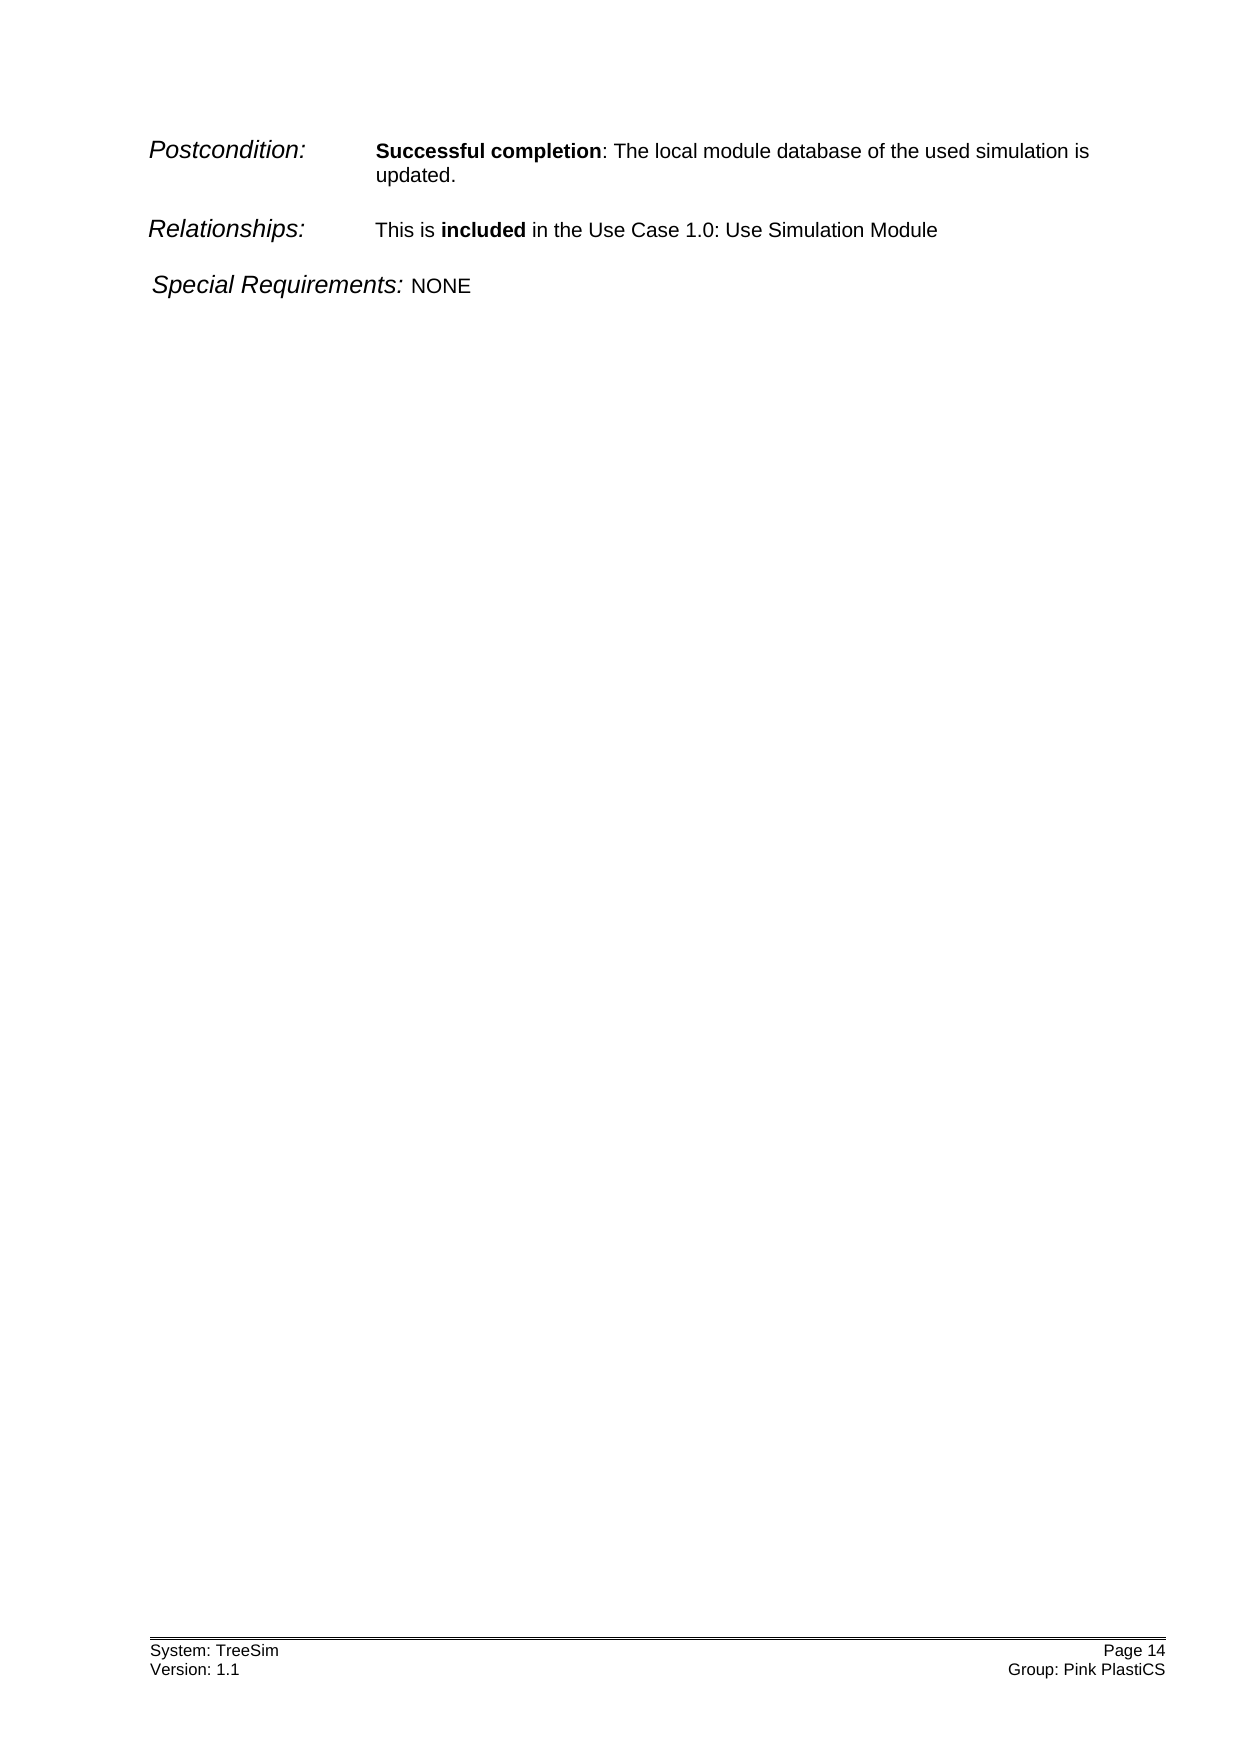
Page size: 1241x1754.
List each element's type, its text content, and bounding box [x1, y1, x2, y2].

text Special Requirements: NONE [152, 271, 1166, 299]
text Relationships: This is included in the Use Case 1.0: Use Simulation Module [148, 215, 1166, 243]
text Postcondition: Successful completion: The local module database of the used simulation is updated. [148, 136, 1166, 187]
